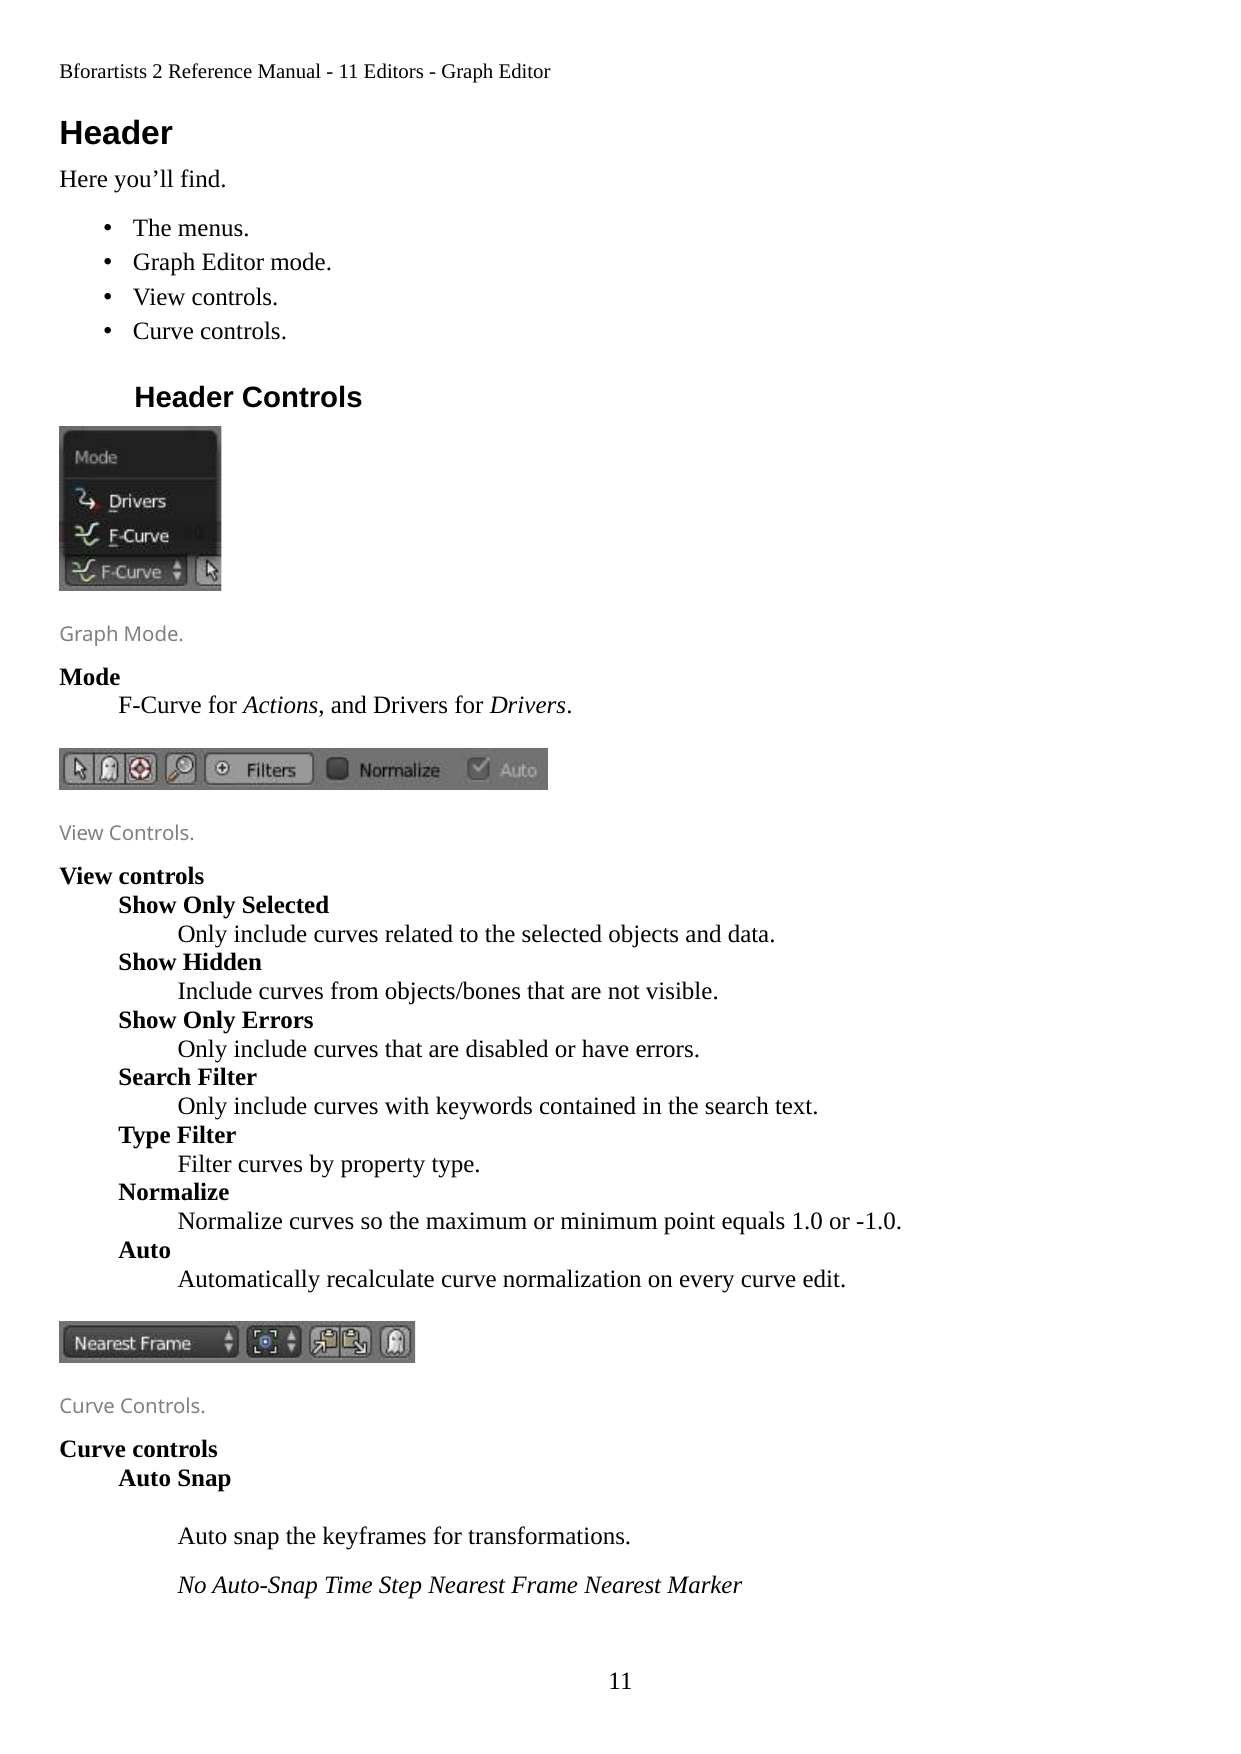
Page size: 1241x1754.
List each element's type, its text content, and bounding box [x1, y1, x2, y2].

subtitle Mode [59, 662, 1181, 691]
subtitle Header Controls [59, 380, 1181, 414]
list The menus. [103, 213, 1181, 242]
list F-Curve for Actions, and Drivers for Drivers. [118, 691, 1181, 719]
text Here you’ll find. [59, 164, 1181, 192]
subtitle Show Only Errors [118, 1005, 1181, 1034]
list Curve controls. [103, 316, 1181, 345]
list Filter curves by property type. [177, 1149, 1181, 1177]
subtitle Header [59, 113, 1181, 151]
text View Controls. [59, 815, 1181, 847]
subtitle Curve controls [59, 1434, 1181, 1463]
list Normalize curves so the maximum or minimum point equals 1.0 or -1.0. [177, 1206, 1181, 1235]
subtitle Normalize [118, 1177, 1181, 1206]
picture [59, 1321, 416, 1363]
subtitle Auto [118, 1235, 1181, 1264]
text Auto snap the keyframes for transformations. [177, 1521, 1181, 1550]
list Automatically recalculate curve normalization on every curve edit. [177, 1264, 1181, 1292]
list View controls. [103, 282, 1181, 311]
picture [59, 426, 222, 591]
text Graph Mode. [59, 616, 1181, 647]
subtitle Show Only Selected [118, 890, 1181, 919]
picture [59, 748, 548, 790]
list Include curves from objects/bones that are not visible. [177, 976, 1181, 1005]
list Only include curves related to the selected objects and data. [177, 919, 1181, 947]
subtitle Search Filter [118, 1062, 1181, 1091]
subtitle Show Hidden [118, 947, 1181, 976]
subtitle Auto Snap [118, 1463, 1181, 1492]
list Graph Editor mode. [103, 247, 1181, 276]
text No Auto-Snap Time Step Nearest Frame Nearest Marker [177, 1570, 1181, 1599]
list Only include curves with keywords contained in the search text. [177, 1091, 1181, 1120]
subtitle Type Filter [118, 1120, 1181, 1149]
list Only include curves that are disabled or have errors. [177, 1034, 1181, 1062]
subtitle View controls [59, 861, 1181, 890]
text Curve Controls. [59, 1388, 1181, 1419]
